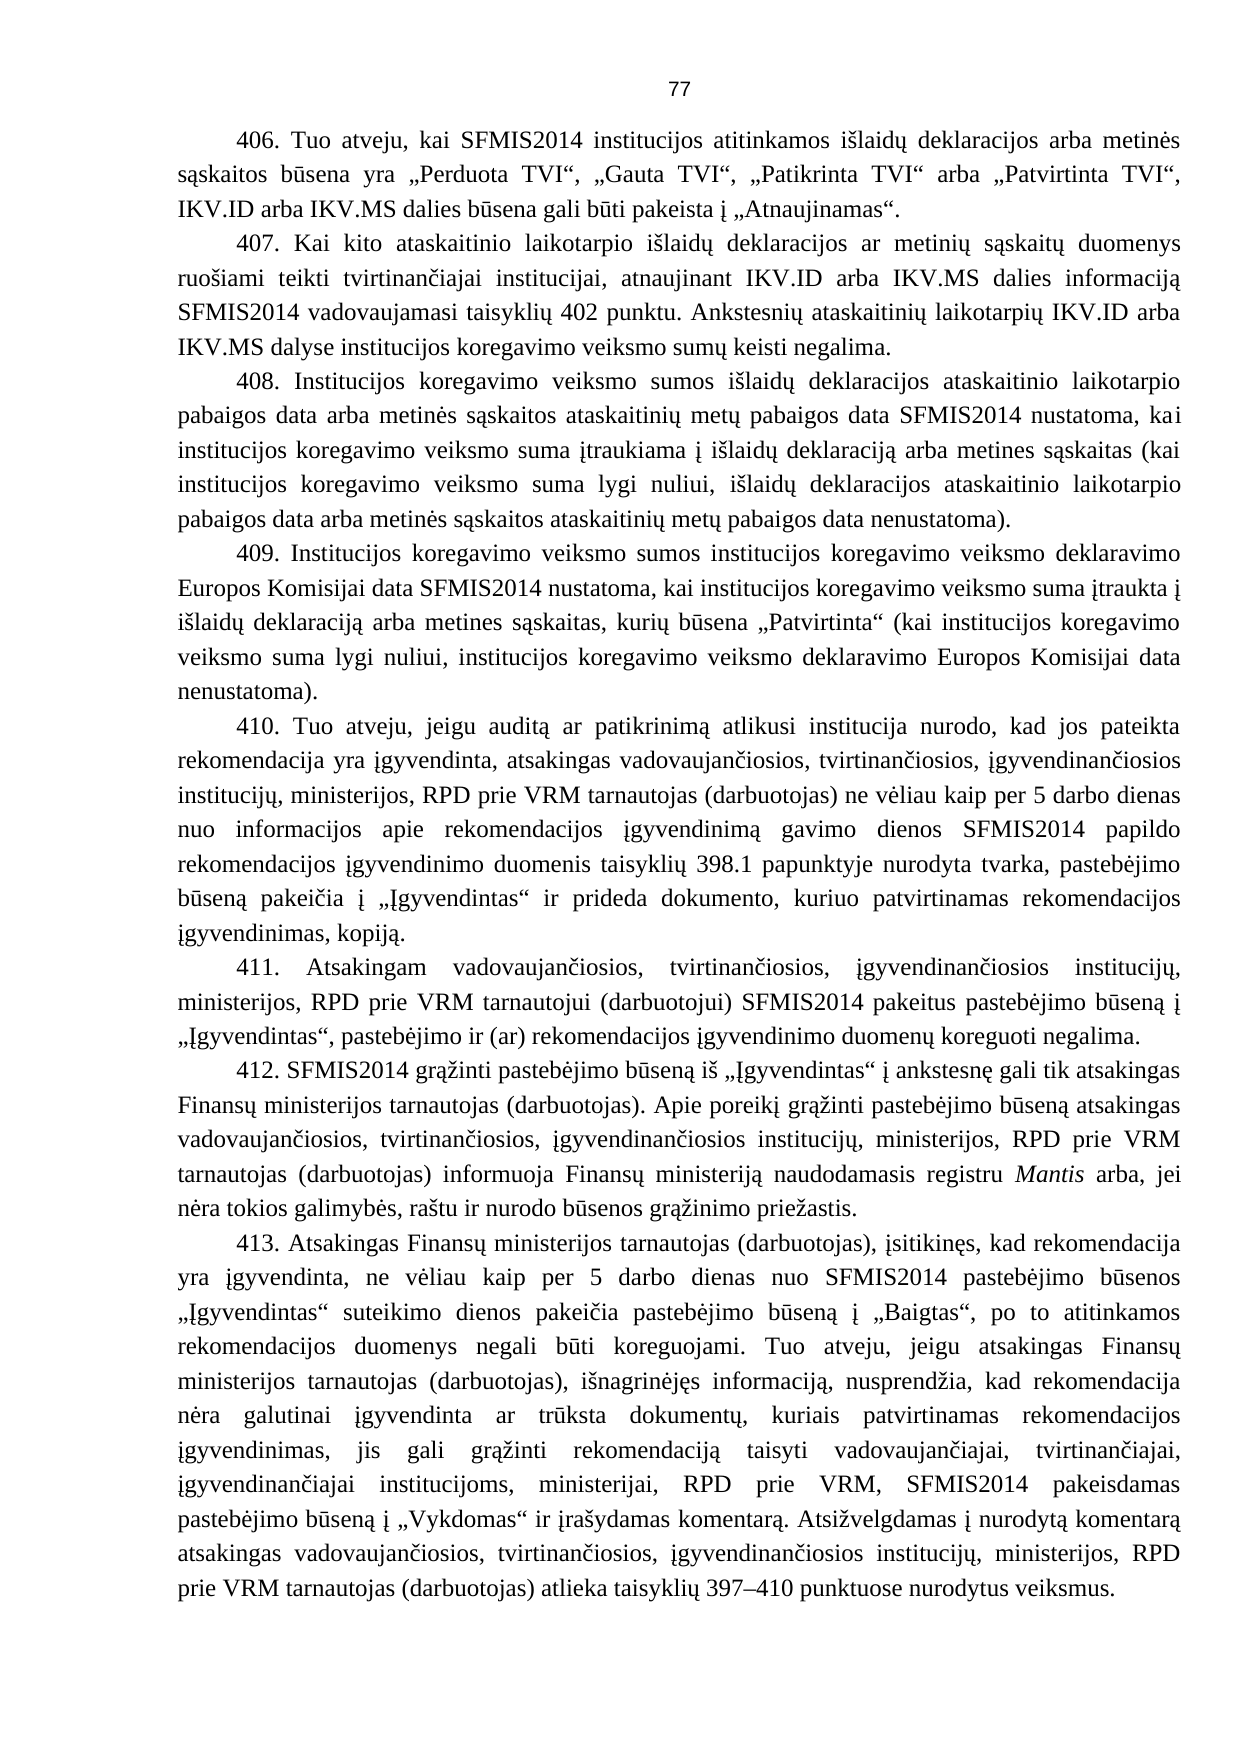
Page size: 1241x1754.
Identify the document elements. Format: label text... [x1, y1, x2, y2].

text 407. Kai kito ataskaitinio laikotarpio išlaidų deklaracijos ar metinių sąskaitų duomenys ruošiami teikti tvirtinančiajai institucijai, atnaujinant IKV.ID arba IKV.MS dalies informaciją SFMIS2014 vadovaujamasi taisyklių 402 punktu. Ankstesnių ataskaitinių laikotarpių IKV.ID arba IKV.MS dalyse institucijos koregavimo veiksmo sumų keisti negalima. [177, 228, 1181, 360]
text 411. Atsakingam vadovaujančiosios, tvirtinančiosios, įgyvendinančiosios institucijų, ministerijos, RPD prie VRM tarnautojui (darbuotojui) SFMIS2014 pakeitus pastebėjimo būseną į „Įgyvendintas“, pastebėjimo ir (ar) rekomendacijos įgyvendinimo duomenų koreguoti negalima. [177, 952, 1181, 1050]
text 413. Atsakingas Finansų ministerijos tarnautojas (darbuotojas), įsitikinęs, kad rekomendacija yra įgyvendinta, ne vėliau kaip per 5 darbo dienas nuo SFMIS2014 pastebėjimo būsenos „Įgyvendintas“ suteikimo dienos pakeičia pastebėjimo būseną į „Baigtas“, po to atitinkamos rekomendacijos duomenys negali būti koreguojami. Tuo atveju, jeigu atsakingas Finansų ministerijos tarnautojas (darbuotojas), išnagrinėjęs informaciją, nusprendžia, kad rekomendacija nėra galutinai įgyvendinta ar trūksta dokumentų, kuriais patvirtinamas rekomendacijos įgyvendinimas, jis gali grąžinti rekomendaciją taisyti vadovaujančiajai, tvirtinančiajai, įgyvendinančiajai institucijoms, ministerijai, RPD prie VRM, SFMIS2014 pakeisdamas pastebėjimo būseną į „Vykdomas“ ir įrašydamas komentarą. Atsižvelgdamas į nurodytą komentarą atsakingas vadovaujančiosios, tvirtinančiosios, įgyvendinančiosios institucijų, ministerijos, RPD prie VRM tarnautojas (darbuotojas) atlieka taisyklių 397–410 punktuose nurodytus veiksmus. [177, 1228, 1181, 1602]
text 408. Institucijos koregavimo veiksmo sumos išlaidų deklaracijos ataskaitinio laikotarpio pabaigos data arba metinės sąskaitos ataskaitinių metų pabaigos data SFMIS2014 nustatoma, kai institucijos koregavimo veiksmo suma įtraukiama į išlaidų deklaraciją arba metines sąskaitas (kai institucijos koregavimo veiksmo suma lygi nuliui, išlaidų deklaracijos ataskaitinio laikotarpio pabaigos data arba metinės sąskaitos ataskaitinių metų pabaigos data nenustatoma). [177, 366, 1181, 533]
text 406. Tuo atveju, kai SFMIS2014 institucijos atitinkamos išlaidų deklaracijos arba metinės sąskaitos būsena yra „Perduota TVI“, „Gauta TVI“, „Patikrinta TVI“ arba „Patvirtinta TVI“, IKV.ID arba IKV.MS dalies būsena gali būti pakeista į „Atnaujinamas“. [177, 125, 1181, 222]
text 410. Tuo atveju, jeigu auditą ar patikrinimą atlikusi institucija nurodo, kad jos pateikta rekomendacija yra įgyvendinta, atsakingas vadovaujančiosios, tvirtinančiosios, įgyvendinančiosios institucijų, ministerijos, RPD prie VRM tarnautojas (darbuotojas) ne vėliau kaip per 5 darbo dienas nuo informacijos apie rekomendacijos įgyvendinimą gavimo dienos SFMIS2014 papildo rekomendacijos įgyvendinimo duomenis taisyklių 398.1 papunktyje nurodyta tvarka, pastebėjimo būseną pakeičia į „Įgyvendintas“ ir prideda dokumento, kuriuo patvirtinamas rekomendacijos įgyvendinimas, kopiją. [177, 711, 1181, 946]
text 412. SFMIS2014 grąžinti pastebėjimo būseną iš „Įgyvendintas“ į ankstesnę gali tik atsakingas Finansų ministerijos tarnautojas (darbuotojas). Apie poreikį grąžinti pastebėjimo būseną atsakingas vadovaujančiosios, tvirtinančiosios, įgyvendinančiosios institucijų, ministerijos, RPD prie VRM tarnautojas (darbuotojas) informuoja Finansų ministeriją naudodamasis registru Mantis arba, jei nėra tokios galimybės, raštu ir nurodo būsenos grąžinimo priežastis. [177, 1056, 1181, 1222]
text 409. Institucijos koregavimo veiksmo sumos institucijos koregavimo veiksmo deklaravimo Europos Komisijai data SFMIS2014 nustatoma, kai institucijos koregavimo veiksmo suma įtraukta į išlaidų deklaraciją arba metines sąskaitas, kurių būsena „Patvirtinta“ (kai institucijos koregavimo veiksmo suma lygi nuliui, institucijos koregavimo veiksmo deklaravimo Europos Komisijai data nenustatoma). [177, 538, 1181, 705]
